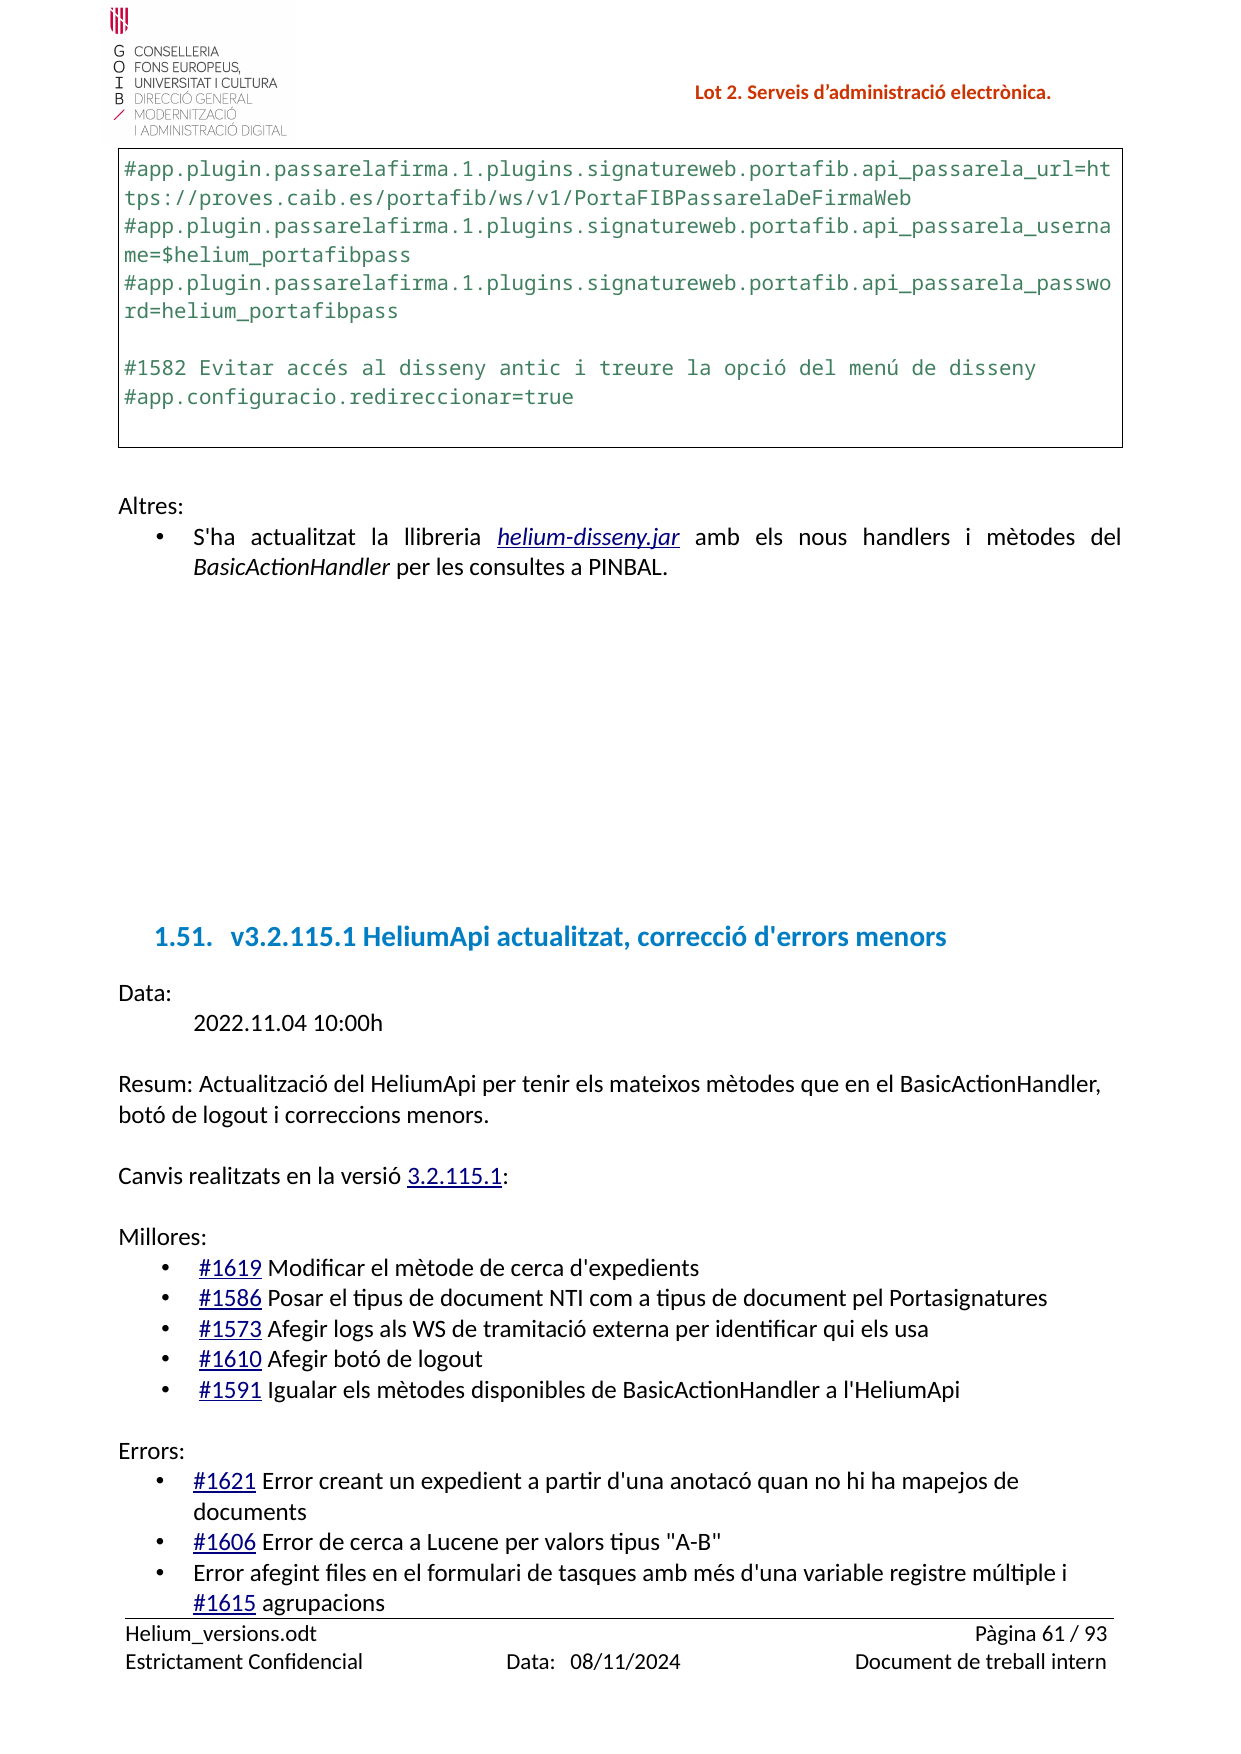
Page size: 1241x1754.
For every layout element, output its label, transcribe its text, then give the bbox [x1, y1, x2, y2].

text Data: [118, 977, 1122, 1007]
list S'ha actualitzat la llibreria helium-disseny.jar amb els nous handlers i mètodes del BasicActionHandler per les consultes a PINBAL. [156, 521, 1122, 582]
list #1586 Posar el tipus de document NTI com a tipus de document pel Portasignatures [161, 1282, 1122, 1313]
list #1621 Error creant un expedient a partir d'una anotacó quan no hi ha mapejos de documents [156, 1465, 1122, 1526]
picture [100, 0, 297, 144]
text Canvis realitzats en la versió 3.2.115.1: [118, 1160, 1122, 1191]
text Altres: [118, 490, 1122, 521]
list Error afegint files en el formulari de tasques amb més d'una variable registre múltiple i #1615 agrupacions [156, 1557, 1122, 1618]
text Resum: Actualització del HeliumApi per tenir els mateixos mètodes que en el BasicActionHandler, botó de logout i correccions menors. [118, 1068, 1122, 1129]
text 2022.11.04 10:00h [118, 1007, 1122, 1038]
text Errors: [118, 1435, 1122, 1465]
text Millores: [118, 1221, 1122, 1252]
list #1573 Afegir logs als WS de tramitació externa per identificar qui els usa [161, 1313, 1122, 1343]
list #1591 Igualar els mètodes disponibles de BasicActionHandler a l'HeliumApi [161, 1374, 1122, 1404]
list #1610 Afegir botó de logout [161, 1343, 1122, 1374]
list #1619 Modificar el mètode de cerca d'expedients [161, 1252, 1122, 1282]
table_header #app.plugin.passarelafirma.1.plugins.signatureweb.portafib.api_passarela_url=https://proves.caib.es/portafib/ws/v1/PortaFIBPassarelaDeFirmaWeb #app.plugin.passarelafirma.1.plugins.signatureweb.portafib.api_passarela_username=$helium_portafibpass #app.plugin.passarelafirma.1.plugins.signatureweb.portafib.api_passarela_password=helium_portafibpass #1582 Evitar accés al disseny antic i treure la opció del menú de disseny #app.configuracio.redireccionar=true [119, 149, 1122, 447]
list #1606 Error de cerca a Lucene per valors tipus "A-B" [156, 1526, 1122, 1557]
subtitle v3.2.115.1 HeliumApi actualitzat, correcció d'errors menors [153, 918, 1122, 953]
